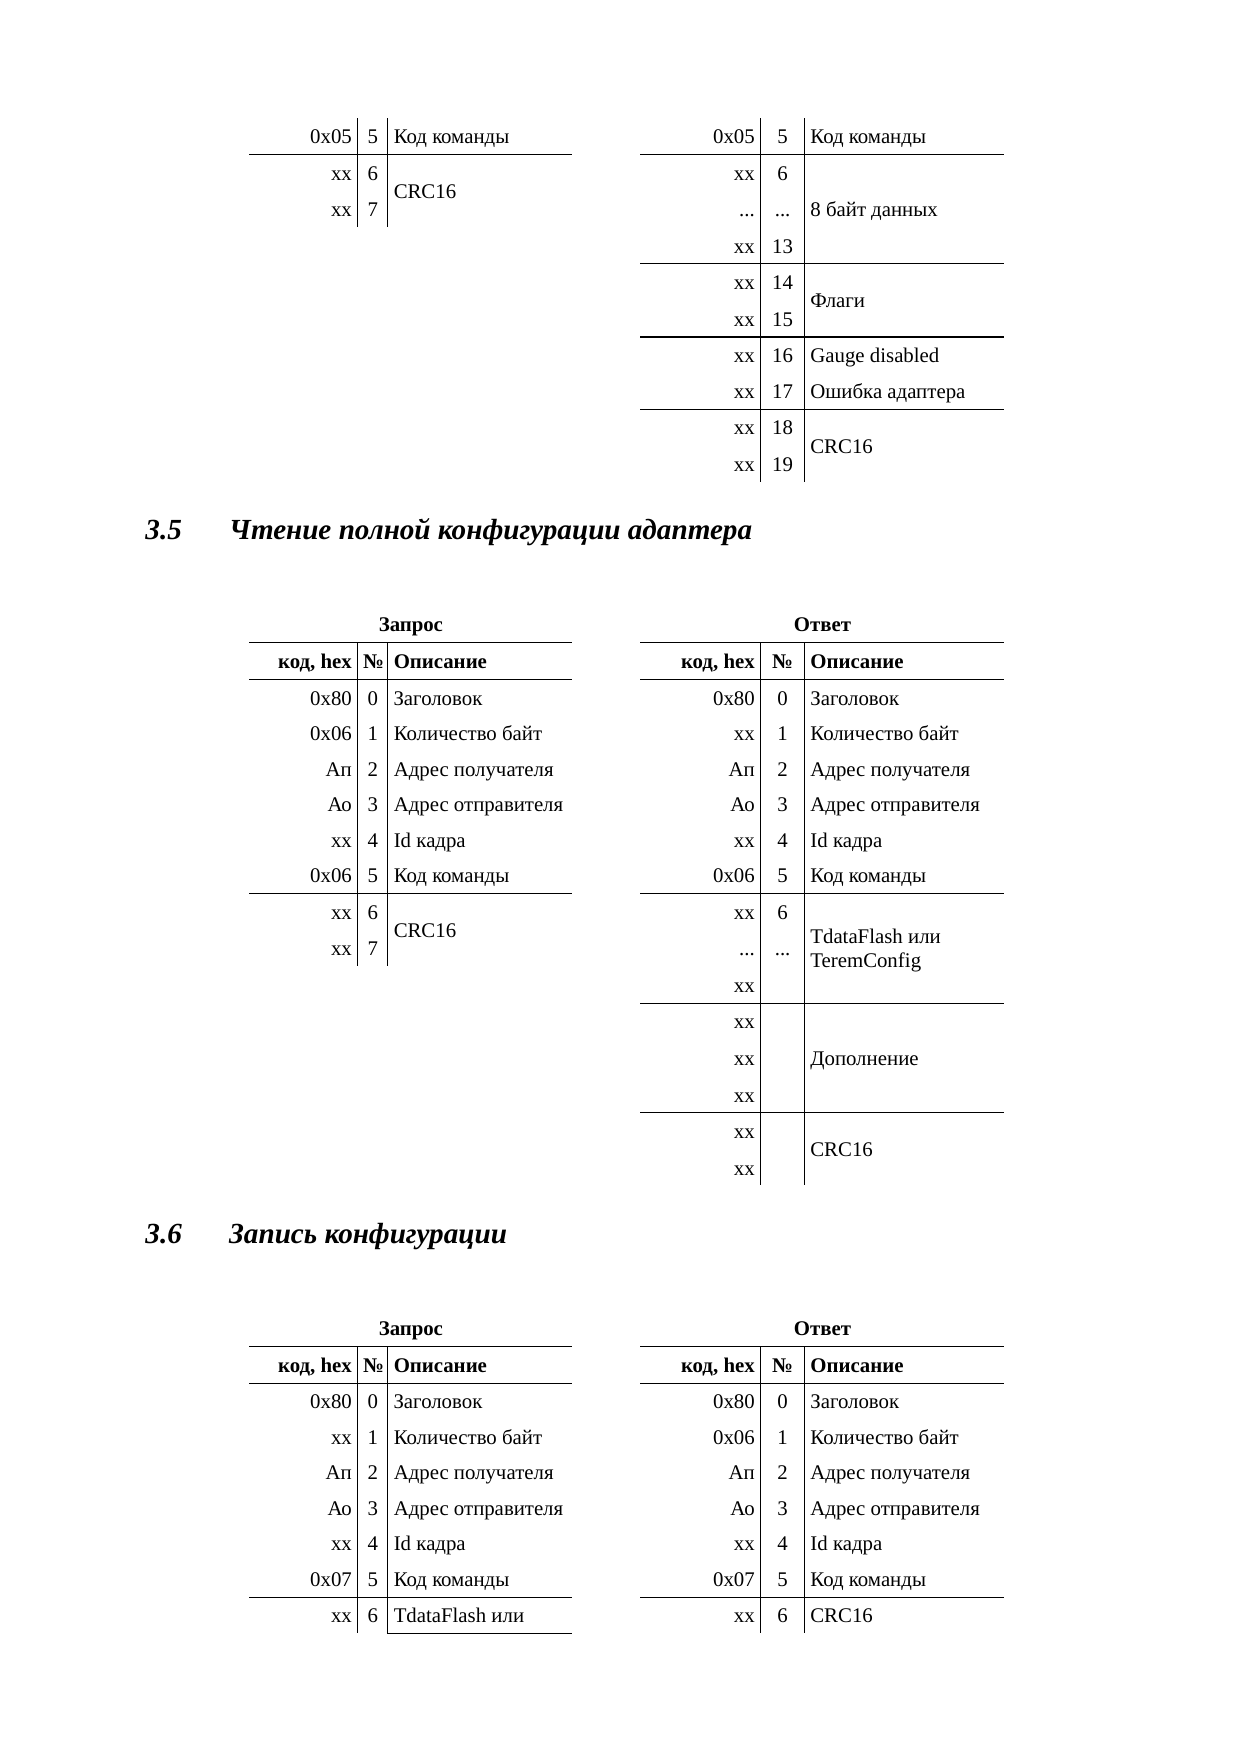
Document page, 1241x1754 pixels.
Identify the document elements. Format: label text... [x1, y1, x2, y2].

table_cell Ап [640, 1455, 760, 1490]
table_cell Количество байт [388, 715, 572, 751]
table_cell Адрес получателя [388, 751, 572, 786]
table_cell xx [249, 894, 357, 929]
table_cell [357, 1076, 388, 1112]
table_header [572, 607, 640, 642]
table_cell xx [640, 1076, 760, 1112]
table_cell [572, 190, 640, 227]
table_cell xx [640, 1598, 760, 1633]
table_cell Дополнение [805, 1004, 1004, 1112]
table_cell 6 [761, 155, 804, 190]
table_cell xx [640, 227, 760, 263]
table_cell [249, 409, 357, 445]
table_cell 0 [761, 680, 804, 715]
table_cell [572, 445, 640, 482]
table_cell 4 [761, 1526, 804, 1561]
table_cell [388, 1149, 572, 1185]
table_cell [388, 300, 572, 336]
table_cell код, hex [640, 643, 760, 679]
table_cell [357, 1112, 388, 1149]
table_cell 0 [761, 1384, 804, 1419]
table_cell 5 [358, 858, 387, 893]
table_cell 8 байт данных [805, 155, 1004, 263]
table_cell [357, 1003, 388, 1039]
table_cell 18 [761, 410, 804, 445]
table_cell xx [640, 264, 760, 300]
table_cell 7 [358, 190, 387, 227]
table_cell 0x80 [249, 680, 357, 715]
table_cell Ао [640, 786, 760, 822]
table_cell Описание [805, 643, 1004, 679]
table_cell [572, 715, 640, 751]
table_cell [249, 966, 357, 1003]
table_cell [249, 1112, 357, 1149]
table_cell [357, 1039, 388, 1076]
table_cell 5 [358, 118, 387, 154]
table_cell [572, 822, 640, 857]
table_cell ... [640, 930, 760, 966]
table_cell 2 [358, 751, 387, 786]
table_cell [388, 445, 572, 482]
table_cell xx [640, 1039, 760, 1076]
table_cell [388, 1112, 572, 1149]
table_cell 0x06 [249, 715, 357, 751]
table_cell № [358, 643, 387, 679]
table_cell 3 [358, 786, 387, 822]
table_header Запрос [249, 607, 572, 642]
table_cell [572, 1112, 640, 1149]
table_cell 15 [761, 300, 804, 336]
table_cell 4 [358, 1526, 387, 1561]
table_cell [249, 1039, 357, 1076]
table_cell код, hex [249, 1347, 357, 1382]
table_cell CRC16 [805, 1113, 1004, 1185]
table_cell CRC16 [805, 410, 1004, 482]
table_cell Адрес отправителя [805, 1490, 1004, 1526]
table_cell Количество байт [805, 715, 1004, 751]
table_cell [572, 373, 640, 408]
table_cell Id кадра [388, 822, 572, 857]
table_cell xx [640, 894, 760, 929]
table_cell [572, 118, 640, 154]
table_cell [388, 409, 572, 445]
table_cell 3 [358, 1490, 387, 1526]
table_cell 4 [761, 822, 804, 857]
table_cell Заголовок [805, 1384, 1004, 1419]
table_cell [388, 336, 572, 373]
table_cell Gauge disabled [805, 338, 1004, 373]
table_cell xx [249, 1526, 357, 1561]
table_cell xx [640, 1149, 760, 1185]
table_cell [357, 300, 388, 336]
table_cell [572, 751, 640, 786]
table_cell Код команды [805, 1561, 1004, 1597]
table_cell 2 [761, 1455, 804, 1490]
table_cell [249, 373, 357, 408]
table_cell Описание [388, 643, 572, 679]
table_cell 1 [358, 1419, 387, 1454]
table_header Ответ [640, 1310, 1004, 1346]
table_cell [761, 1039, 804, 1076]
table_cell [357, 227, 388, 263]
table_cell 6 [761, 894, 804, 929]
table_cell [761, 1004, 804, 1039]
table_cell Ап [640, 751, 760, 786]
table_cell [572, 1003, 640, 1076]
table_cell [249, 300, 357, 336]
table_cell Количество байт [805, 1419, 1004, 1454]
table_cell 6 [358, 1598, 387, 1633]
table_cell 6 [358, 894, 387, 929]
table_cell [249, 1003, 357, 1039]
table_cell 0x07 [249, 1561, 357, 1597]
table_cell xx [640, 410, 760, 445]
table_cell [572, 1561, 640, 1597]
table_cell 0x06 [640, 1419, 760, 1454]
table_cell [572, 227, 640, 263]
table_cell [388, 1003, 572, 1039]
table_cell 0x06 [640, 858, 760, 893]
table_cell [249, 1149, 357, 1185]
table_cell 0 [358, 680, 387, 715]
table_cell Код команды [388, 858, 572, 893]
table_cell [761, 1076, 804, 1112]
table_cell ... [761, 930, 804, 966]
table_cell xx [249, 155, 357, 190]
table_cell 0x05 [640, 118, 760, 154]
table_cell Ошибка адаптера [805, 373, 1004, 408]
table_cell [572, 1419, 640, 1454]
table_cell [357, 263, 388, 300]
table_cell xx [249, 190, 357, 227]
table_cell Ао [249, 1490, 357, 1526]
table_cell [572, 1076, 640, 1112]
table_cell Ап [249, 751, 357, 786]
table_cell [572, 858, 640, 893]
table_cell xx [249, 1419, 357, 1454]
table_cell [572, 1597, 640, 1633]
table_cell 0x80 [640, 1384, 760, 1419]
table_cell № [761, 643, 804, 679]
table_cell [572, 263, 640, 336]
table_cell [572, 1346, 640, 1382]
table_cell [357, 373, 388, 408]
table_cell 17 [761, 373, 804, 408]
table_header Ответ [640, 607, 1004, 642]
table_cell Ао [249, 786, 357, 822]
table_cell [249, 263, 357, 300]
table_cell [249, 445, 357, 482]
table_cell xx [249, 1598, 357, 1633]
table_cell [761, 966, 804, 1003]
table_cell [572, 1149, 640, 1185]
table_cell TdataFlash или [388, 1598, 572, 1633]
table_cell Ап [249, 1455, 357, 1490]
table_cell xx [640, 1004, 760, 1039]
table_cell [357, 445, 388, 482]
table_cell [572, 930, 640, 966]
table_cell 5 [761, 118, 804, 154]
table_cell ... [640, 190, 760, 227]
table_cell xx [640, 715, 760, 751]
table_cell Адрес отправителя [805, 786, 1004, 822]
table_cell 0x80 [249, 1384, 357, 1419]
table_cell 2 [761, 751, 804, 786]
table_cell xx [640, 338, 760, 373]
table_cell [249, 336, 357, 373]
table_cell № [761, 1347, 804, 1382]
table_cell [572, 409, 640, 445]
table_cell xx [640, 822, 760, 857]
table_cell [249, 227, 357, 263]
table_cell [572, 1383, 640, 1419]
table_cell 5 [761, 1561, 804, 1597]
table_cell 5 [358, 1561, 387, 1597]
subtitle Чтение полной конфигурации адаптера [108, 512, 1187, 546]
table_cell 3 [761, 1490, 804, 1526]
table_cell Id кадра [805, 822, 1004, 857]
table_cell [572, 966, 640, 1003]
table_cell xx [640, 155, 760, 190]
table_cell [572, 1455, 640, 1490]
table_cell Флаги [805, 264, 1004, 336]
table_cell Описание [805, 1347, 1004, 1382]
table_cell Id кадра [805, 1526, 1004, 1561]
table_cell xx [640, 373, 760, 408]
table_cell TdataFlash или TeremConfig [805, 894, 1004, 1003]
table_cell Код команды [805, 858, 1004, 893]
table_cell 3 [761, 786, 804, 822]
table_cell Заголовок [388, 1384, 572, 1419]
table_cell 2 [358, 1455, 387, 1490]
table_cell [572, 336, 640, 373]
table_cell Адрес получателя [805, 1455, 1004, 1490]
table_cell 6 [761, 1598, 804, 1633]
table_cell 14 [761, 264, 804, 300]
table_cell 5 [761, 858, 804, 893]
table_cell 0x05 [249, 118, 357, 154]
table_cell Количество байт [388, 1419, 572, 1454]
table_cell [761, 1149, 804, 1185]
table_cell ... [761, 190, 804, 227]
table_cell код, hex [249, 643, 357, 679]
table_cell [249, 1076, 357, 1112]
table_cell [357, 409, 388, 445]
table_cell xx [640, 300, 760, 336]
table_cell код, hex [640, 1347, 760, 1382]
table_cell 16 [761, 338, 804, 373]
table_cell № [358, 1347, 387, 1382]
table_cell Id кадра [388, 1526, 572, 1561]
table_cell Заголовок [805, 680, 1004, 715]
subtitle Запись конфигурации [108, 1216, 1187, 1250]
table_cell 0 [358, 1384, 387, 1419]
table_cell [357, 1149, 388, 1185]
table_cell xx [249, 822, 357, 857]
table_cell Код команды [388, 1561, 572, 1597]
table_cell [388, 966, 572, 1003]
table_cell [572, 1490, 640, 1526]
table_cell [572, 893, 640, 929]
table_cell Адрес отправителя [388, 1490, 572, 1526]
table_cell 0x80 [640, 680, 760, 715]
table_cell [388, 1039, 572, 1076]
table_cell CRC16 [805, 1598, 1004, 1633]
table_cell [572, 786, 640, 822]
table_cell [388, 227, 572, 263]
table_cell 19 [761, 445, 804, 482]
table_cell xx [249, 930, 357, 966]
table_header Запрос [249, 1310, 572, 1346]
table_cell 7 [358, 930, 387, 966]
table_cell Код команды [805, 118, 1004, 154]
table_cell Ао [640, 1490, 760, 1526]
table_cell [761, 1113, 804, 1149]
table_cell Адрес отправителя [388, 786, 572, 822]
table_cell Описание [388, 1347, 572, 1382]
table_header [572, 1310, 640, 1346]
table_cell Заголовок [388, 680, 572, 715]
table_cell [388, 1076, 572, 1112]
table_cell Адрес получателя [388, 1455, 572, 1490]
table_cell xx [640, 966, 760, 1003]
table_cell [357, 966, 388, 1003]
table_cell CRC16 [388, 894, 572, 966]
table_cell [572, 642, 640, 679]
table_cell 1 [358, 715, 387, 751]
table_cell xx [640, 1113, 760, 1149]
table_cell [572, 679, 640, 715]
table_cell [388, 263, 572, 300]
table_cell Адрес получателя [805, 751, 1004, 786]
table_cell Код команды [388, 118, 572, 154]
table_cell [572, 1526, 640, 1561]
table_cell 4 [358, 822, 387, 857]
table_cell 0x07 [640, 1561, 760, 1597]
table_cell xx [640, 445, 760, 482]
table_cell 1 [761, 1419, 804, 1454]
table_cell CRC16 [388, 155, 572, 227]
table_cell [572, 154, 640, 190]
table_cell 1 [761, 715, 804, 751]
table_cell xx [640, 1526, 760, 1561]
table_cell 0x06 [249, 858, 357, 893]
table_cell 6 [358, 155, 387, 190]
table_cell [388, 373, 572, 408]
table_cell 13 [761, 227, 804, 263]
table_cell [357, 336, 388, 373]
